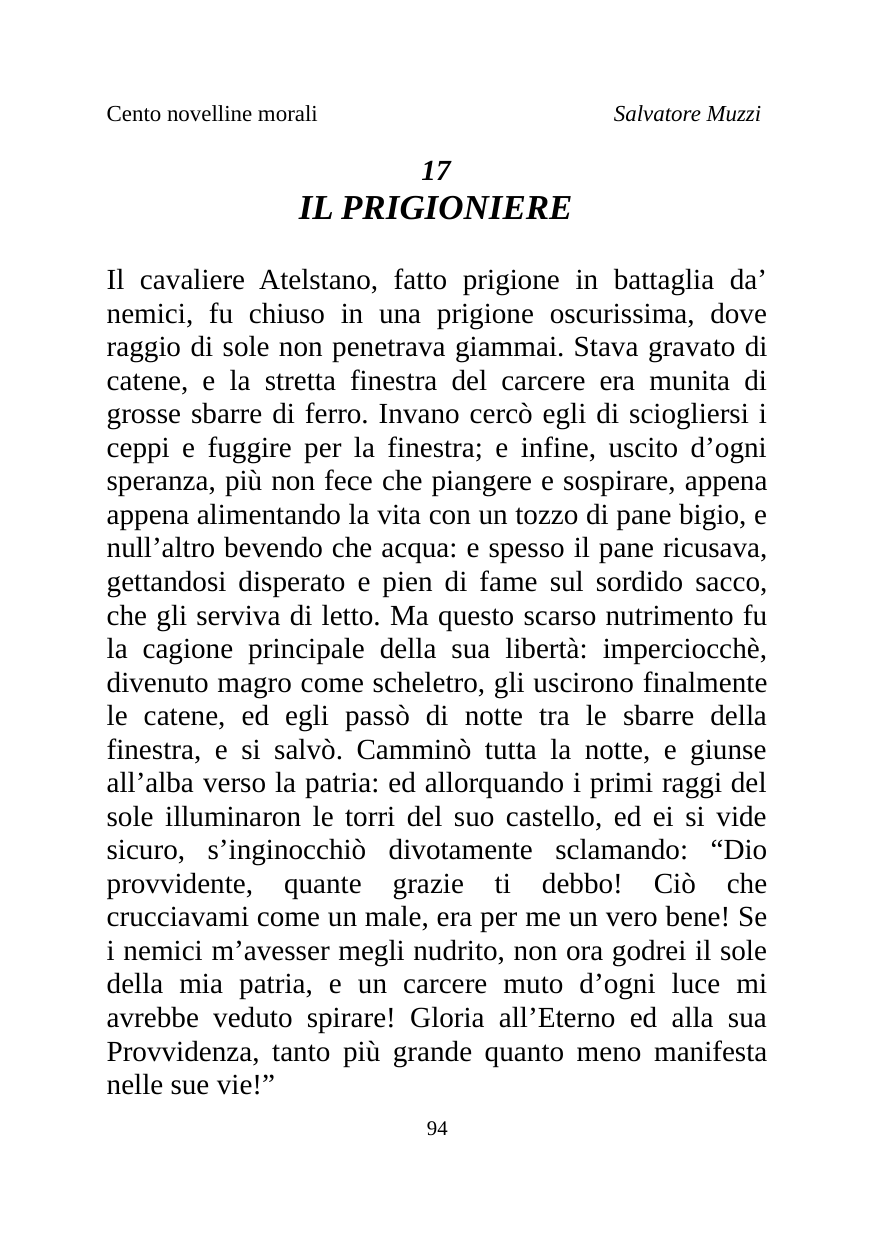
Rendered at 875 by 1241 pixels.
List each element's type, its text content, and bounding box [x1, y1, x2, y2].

text Il cavaliere Atelstano, fatto prigione in battaglia da’ nemici, fu chiuso in una prigione oscurissima, dove raggio di sole non penetrava giammai. Stava gravato di catene, e la stretta finestra del carcere era munita di grosse sbarre di ferro. Invano cercò egli di sciogliersi i ceppi e fuggire per la finestra; e infine, uscito d’ogni speranza, più non fece che piangere e sospirare, appena appena alimentando la vita con un tozzo di pane bigio, e null’altro bevendo che acqua: e spesso il pane ricusava, gettandosi disperato e pien di fame sul sordido sacco, che gli serviva di letto. Ma questo scarso nutrimento fu la cagione principale della sua libertà: imperciocchè, divenuto magro come scheletro, gli uscirono finalmente le catene, ed egli passò di notte tra le sbarre della finestra, e si salvò. Camminò tutta la notte, e giunse all’alba verso la patria: ed allorquando i primi raggi del sole illuminaron le torri del suo castello, ed ei si vide sicuro, s’inginocchiò divotamente sclamando: “Dio provvidente, quante grazie ti debbo! Ciò che crucciavami come un male, era per me un vero bene! Se i nemici m’avesser megli nudrito, non ora godrei il sole della mia patria, e un carcere muto d’ogni luce mi avrebbe veduto spirare! Gloria all’Eterno ed alla sua Provvidenza, tanto più grande quanto meno manifesta nelle sue vie!” [106, 262, 768, 1101]
subtitle 17 IL PRIGIONIERE [106, 153, 768, 227]
